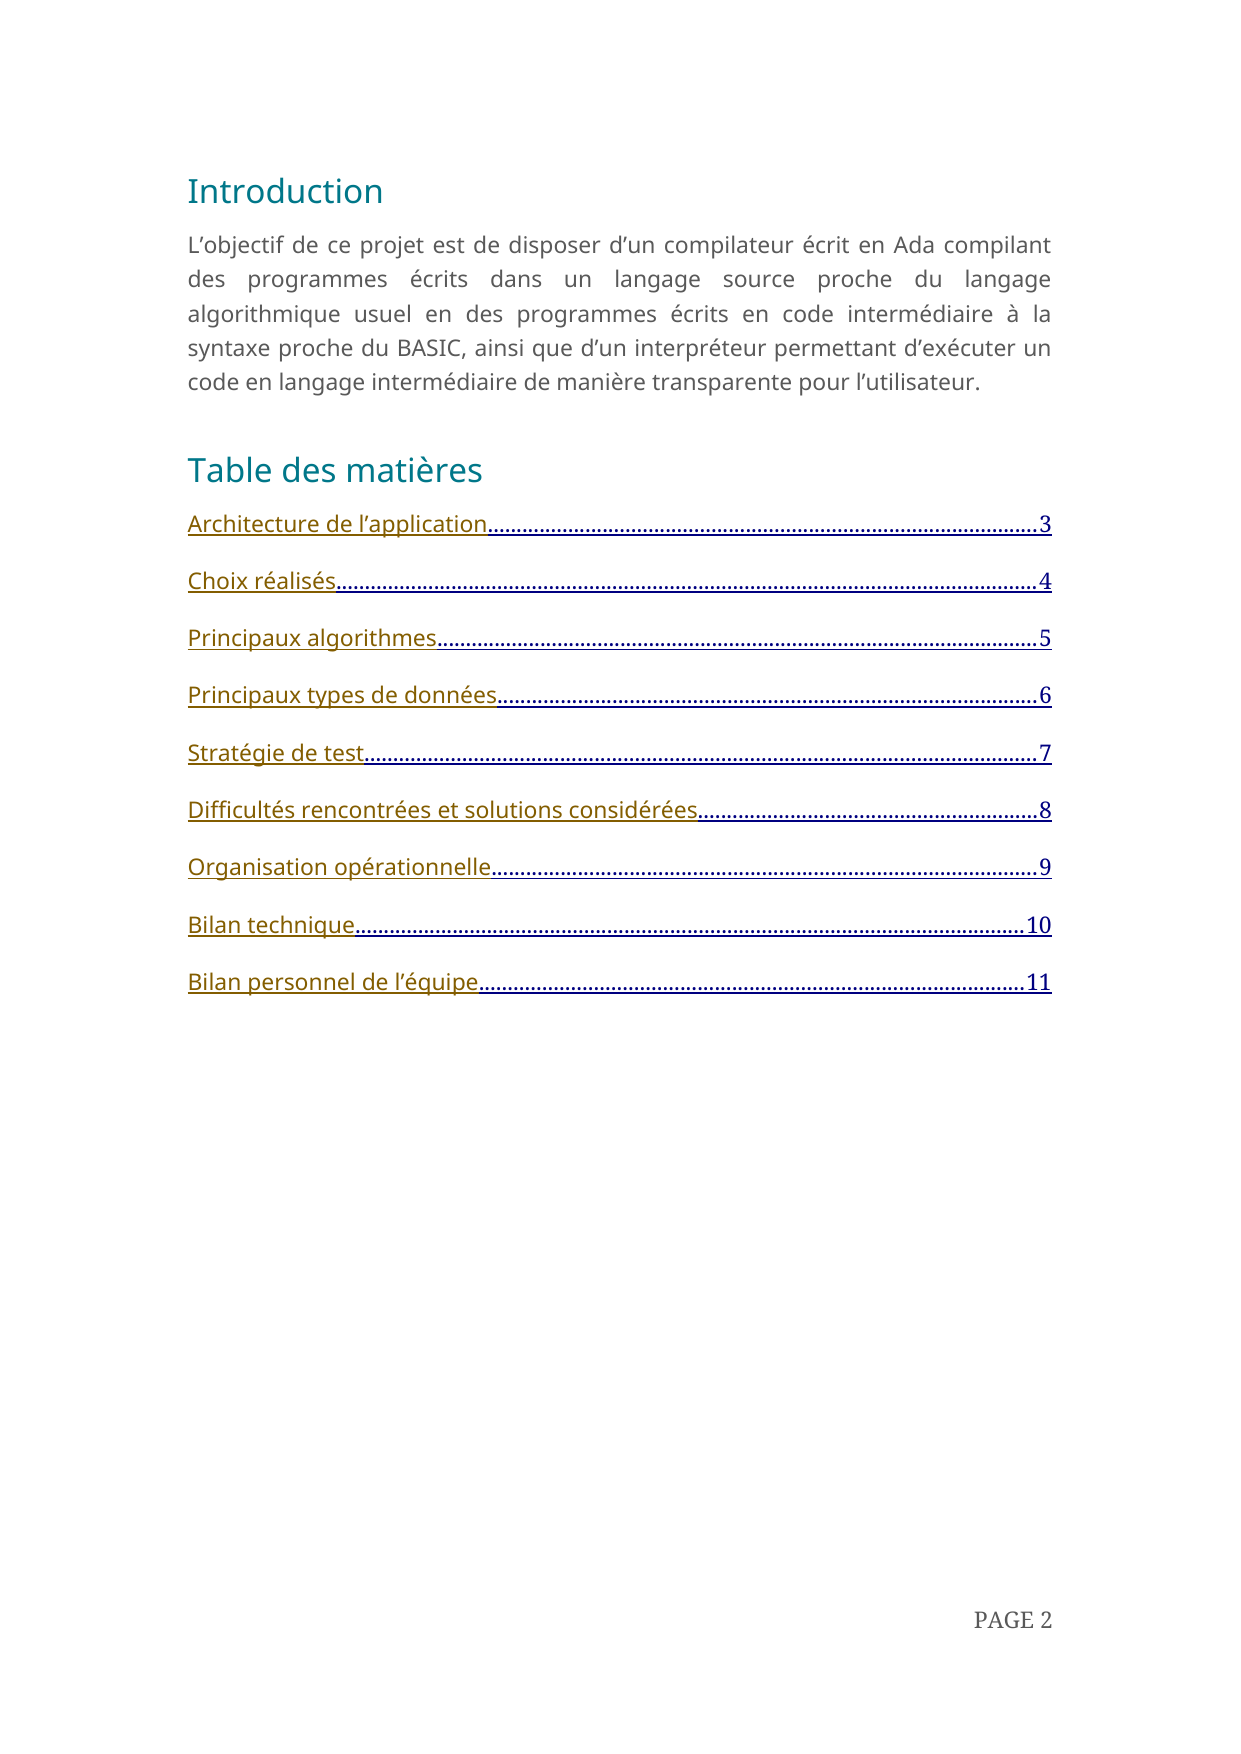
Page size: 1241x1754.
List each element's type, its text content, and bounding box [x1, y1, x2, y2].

text Bilan technique 10 [187, 908, 1053, 940]
text Introduction [187, 168, 1053, 213]
text Bilan personnel de l’équipe 11 [187, 966, 1053, 997]
text Principaux types de données 6 [187, 679, 1053, 711]
text Organisation opérationnelle 9 [187, 851, 1053, 882]
text Architecture de l’application 3 [187, 507, 1053, 539]
text Stratégie de test 7 [187, 737, 1053, 768]
text Principaux algorithmes 5 [187, 622, 1053, 653]
text Table des matières [187, 446, 1053, 492]
text Choix réalisés 4 [187, 565, 1053, 596]
text Difficultés rencontrées et solutions considérées 8 [187, 794, 1053, 825]
text L’objectif de ce projet est de disposer d’un compilateur écrit en Ada compilant des programmes écrits dans un langage source proche du langage algorithmique usuel en des programmes écrits en code intermédiaire à la syntaxe proche du BASIC, ainsi que d’un interpréteur permettant d’exécuter un code en langage intermédiaire de manière transparente pour l’utilisateur. [187, 229, 1053, 397]
